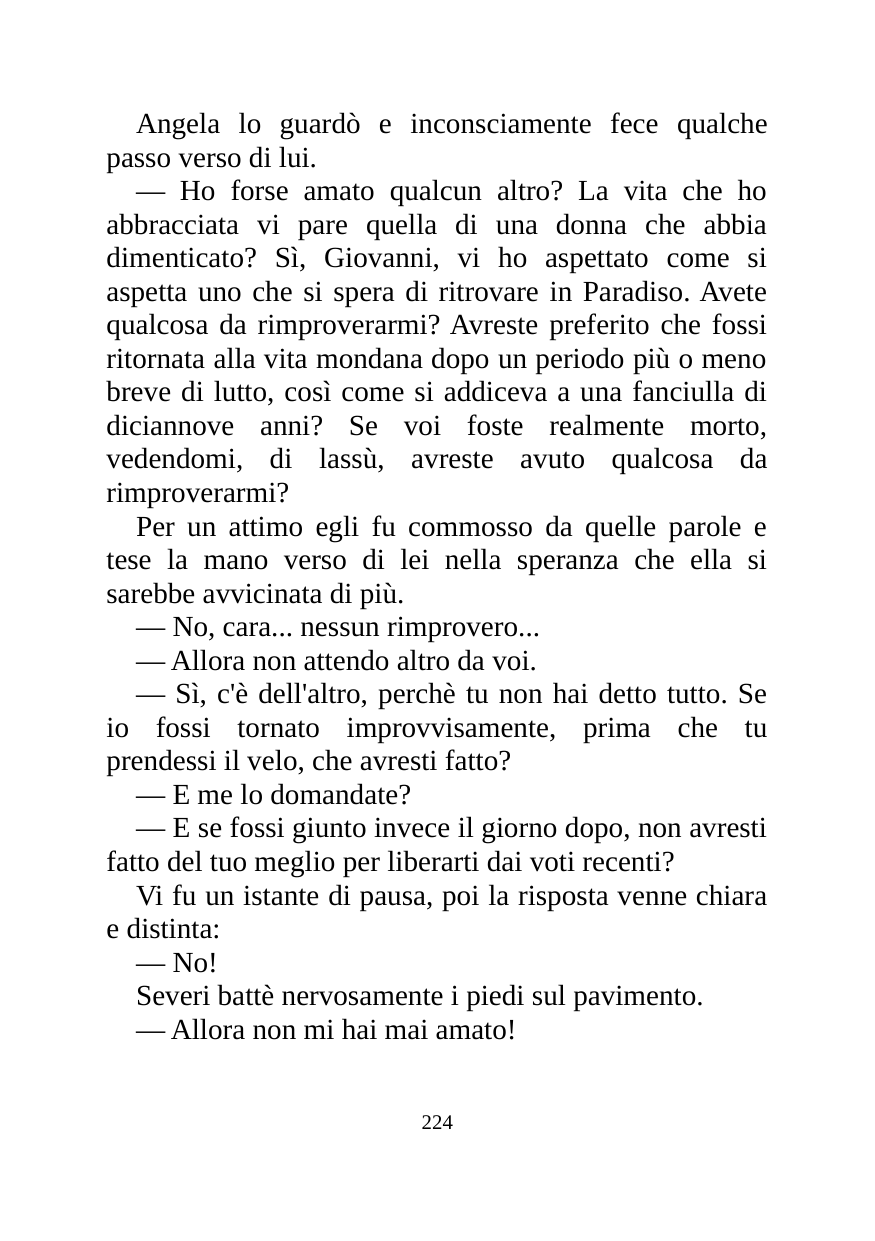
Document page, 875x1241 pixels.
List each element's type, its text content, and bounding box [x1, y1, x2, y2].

text — E me lo domandate? [106, 777, 768, 811]
text — E se fossi giunto invece il giorno dopo, non avresti fatto del tuo meglio per liberarti dai voti recenti? [106, 811, 768, 878]
text — Allora non mi hai mai amato! [106, 1012, 768, 1045]
text Per un attimo egli fu commosso da quelle parole e tese la mano verso di lei nella speranza che ella si sarebbe avvicinata di più. [106, 509, 768, 609]
text — No, cara... nessun rimprovero... [106, 609, 768, 643]
text Severi battè nervosamente i piedi sul pavimento. [106, 978, 768, 1012]
text — Allora non attendo altro da voi. [106, 643, 768, 676]
text — Ho forse amato qualcun altro? La vita che ho abbracciata vi pare quella di una donna che abbia dimenticato? Sì, Giovanni, vi ho aspettato come si aspetta uno che si spera di ritrovare in Paradiso. Avete qualcosa da rimproverarmi? Avreste preferito che fossi ritornata alla vita mondana dopo un periodo più o meno breve di lutto, così come si addiceva a una fanciulla di diciannove anni? Se voi foste realmente morto, vedendomi, di lassù, avreste avuto qualcosa da rimproverarmi? [106, 173, 768, 509]
text Vi fu un istante di pausa, poi la risposta venne chiara e distinta: [106, 878, 768, 945]
text — No! [106, 945, 768, 978]
text Angela lo guardò e inconsciamente fece qualche passo verso di lui. [106, 106, 768, 173]
text — Sì, c'è dell'altro, perchè tu non hai detto tutto. Se io fossi tornato improvvisamente, prima che tu prendessi il velo, che avresti fatto? [106, 676, 768, 777]
